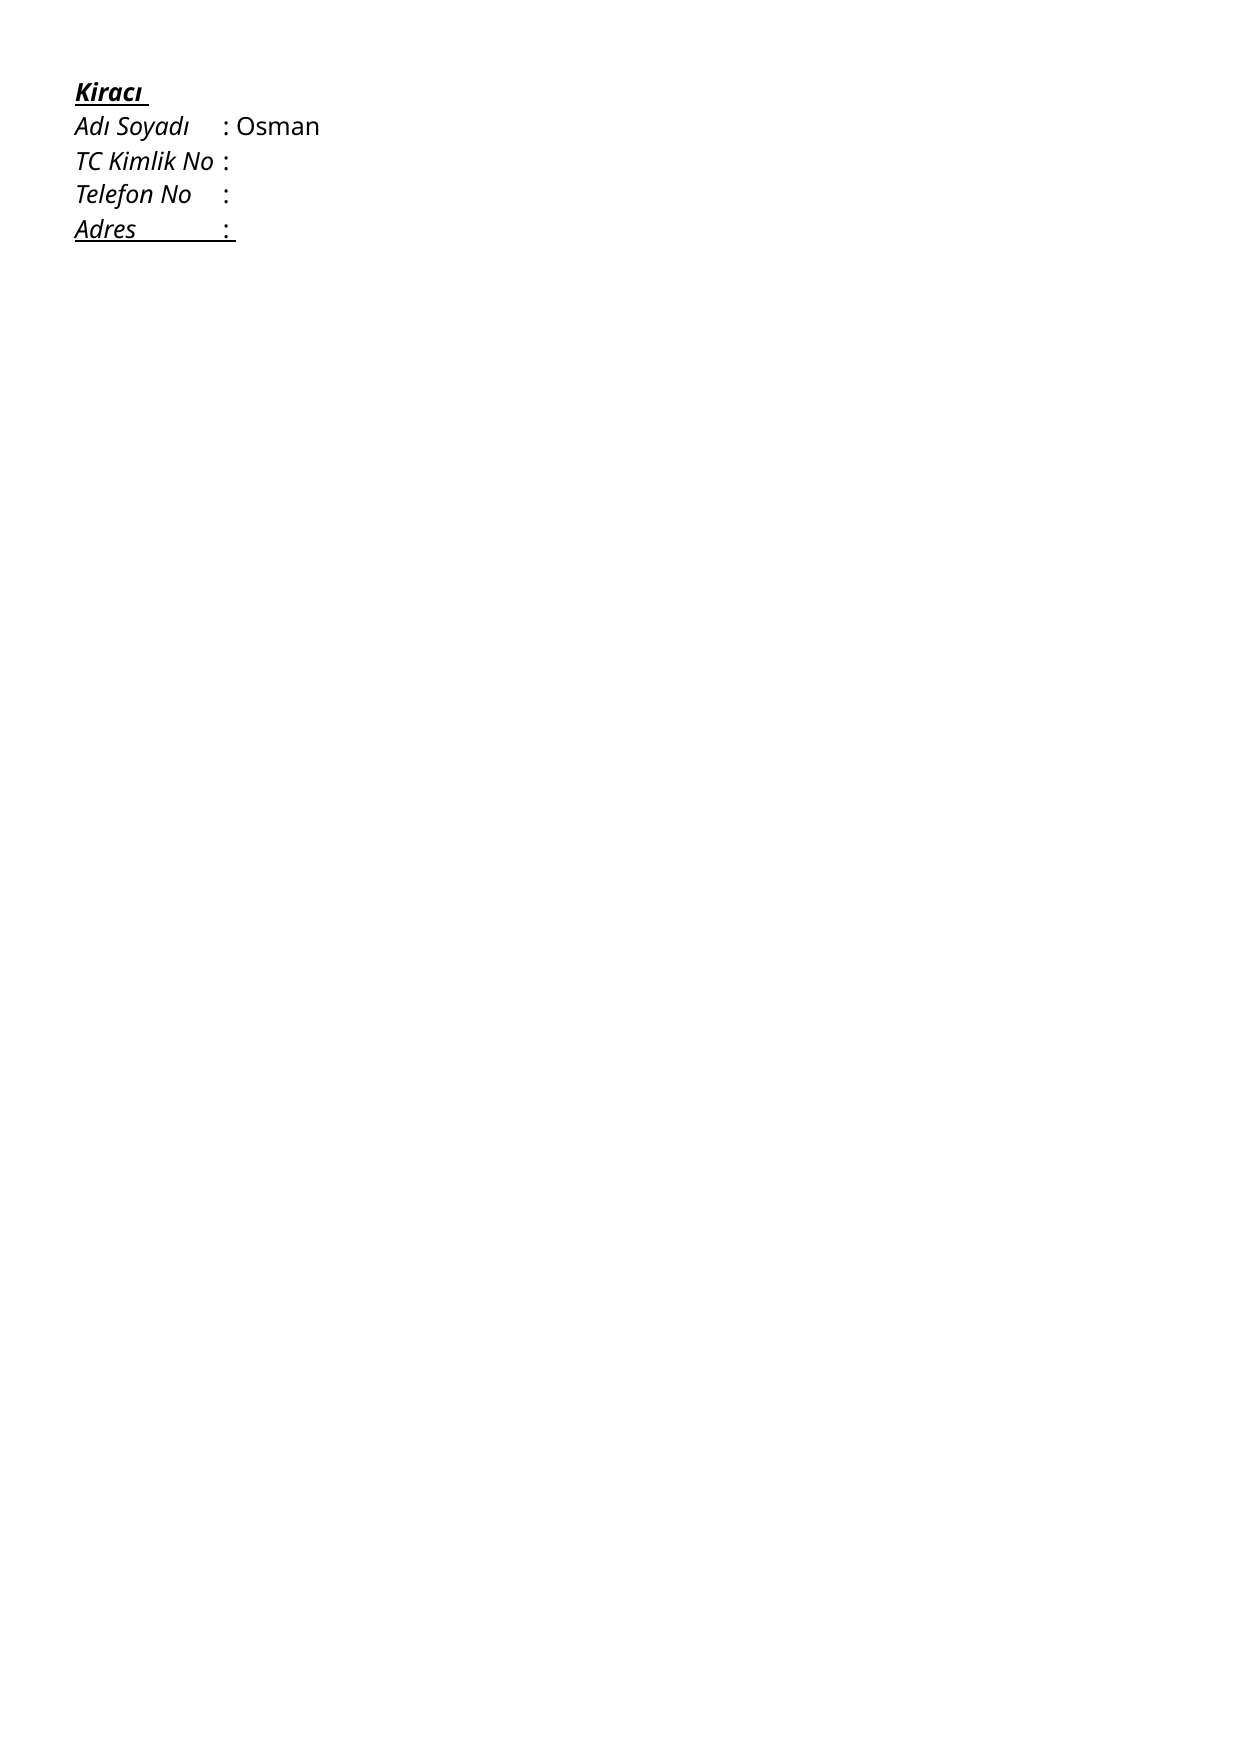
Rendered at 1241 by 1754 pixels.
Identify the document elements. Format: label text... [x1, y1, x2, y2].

text Adres : [75, 211, 1165, 245]
text Kiracı [75, 75, 1165, 109]
text Telefon No : [75, 177, 1165, 211]
text Adı Soyadı : Osman [75, 109, 1165, 143]
text TC Kimlik No : [75, 143, 1165, 177]
